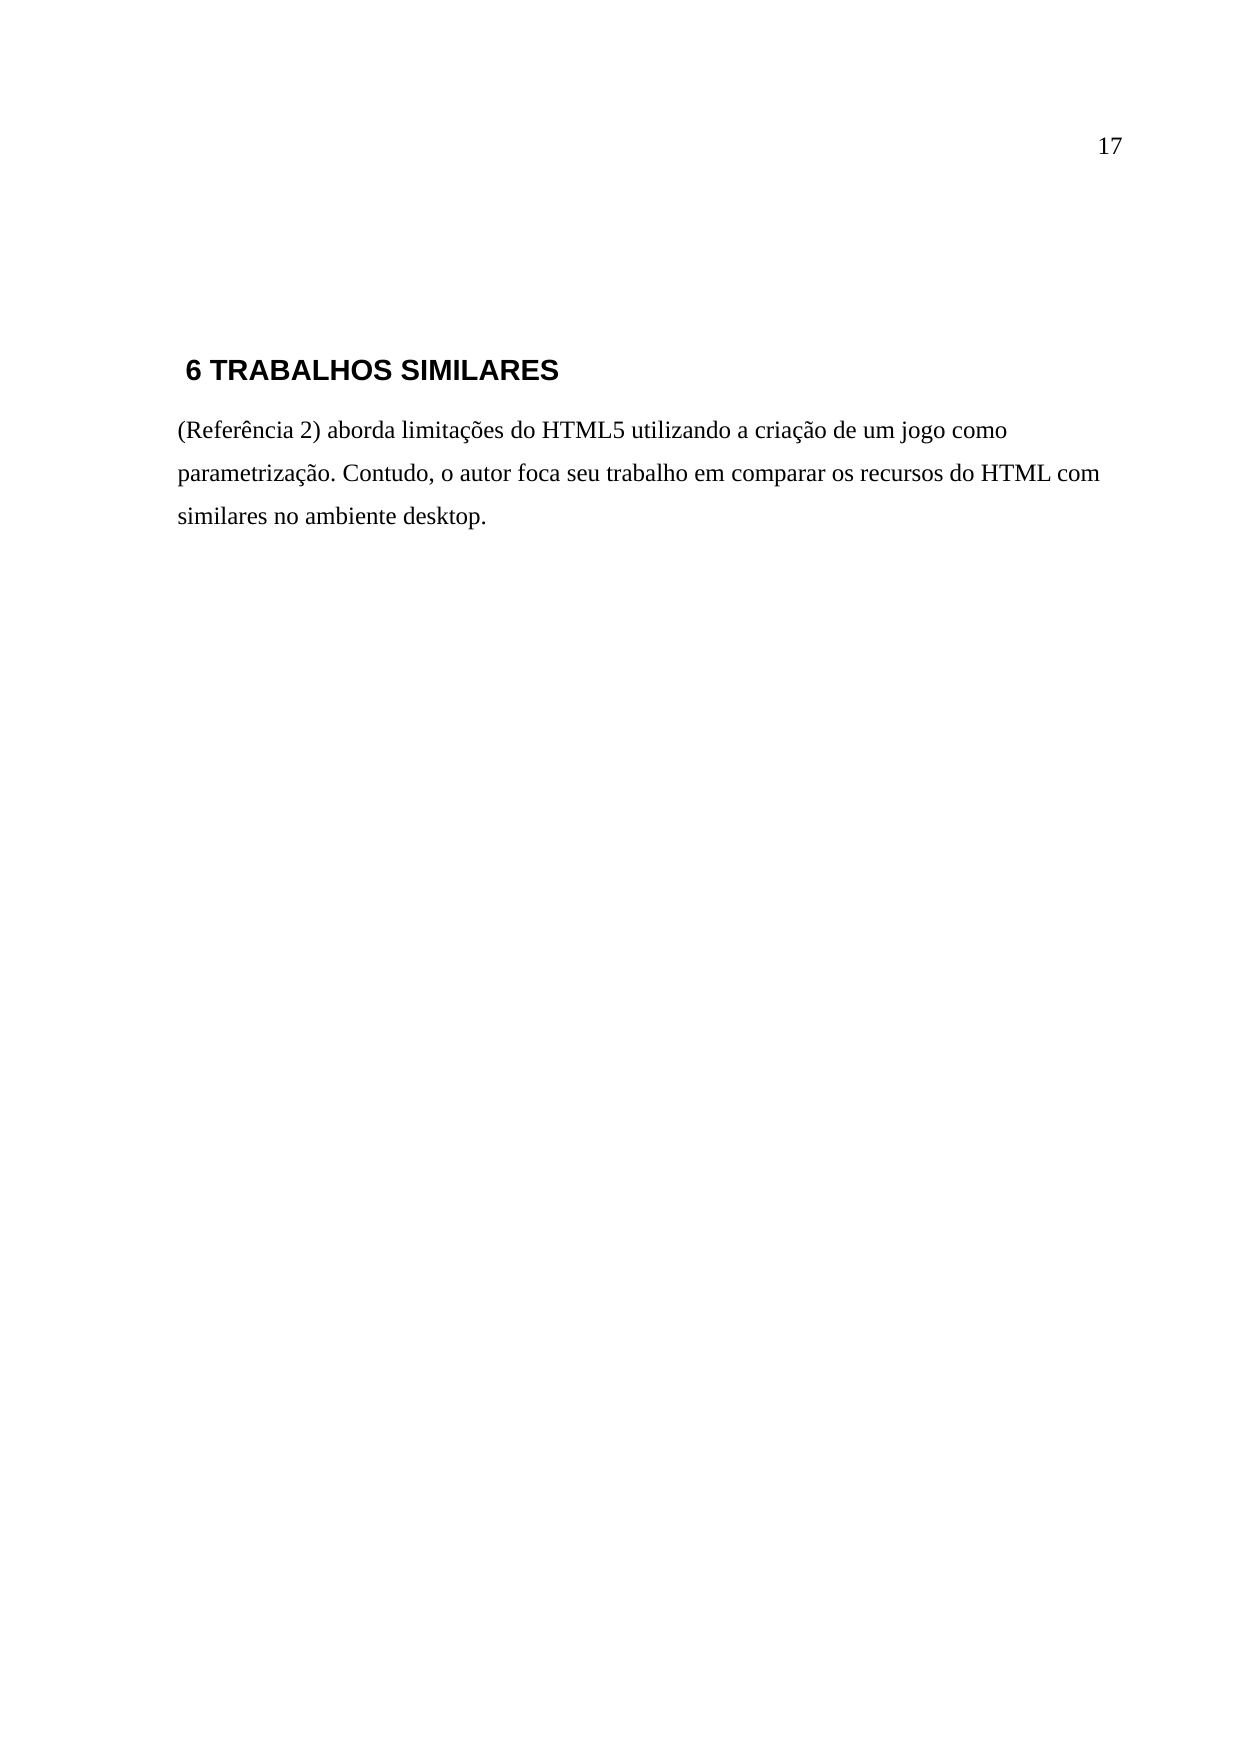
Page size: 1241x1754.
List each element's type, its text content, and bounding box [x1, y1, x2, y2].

text (Referência 2) aborda limitações do HTML5 utilizando a criação de um jogo como parametrização. Contudo, o autor foca seu trabalho em comparar os recursos do HTML com similares no ambiente desktop. [177, 415, 1122, 530]
subtitle TRABALHOS SIMILARES [177, 353, 1122, 386]
